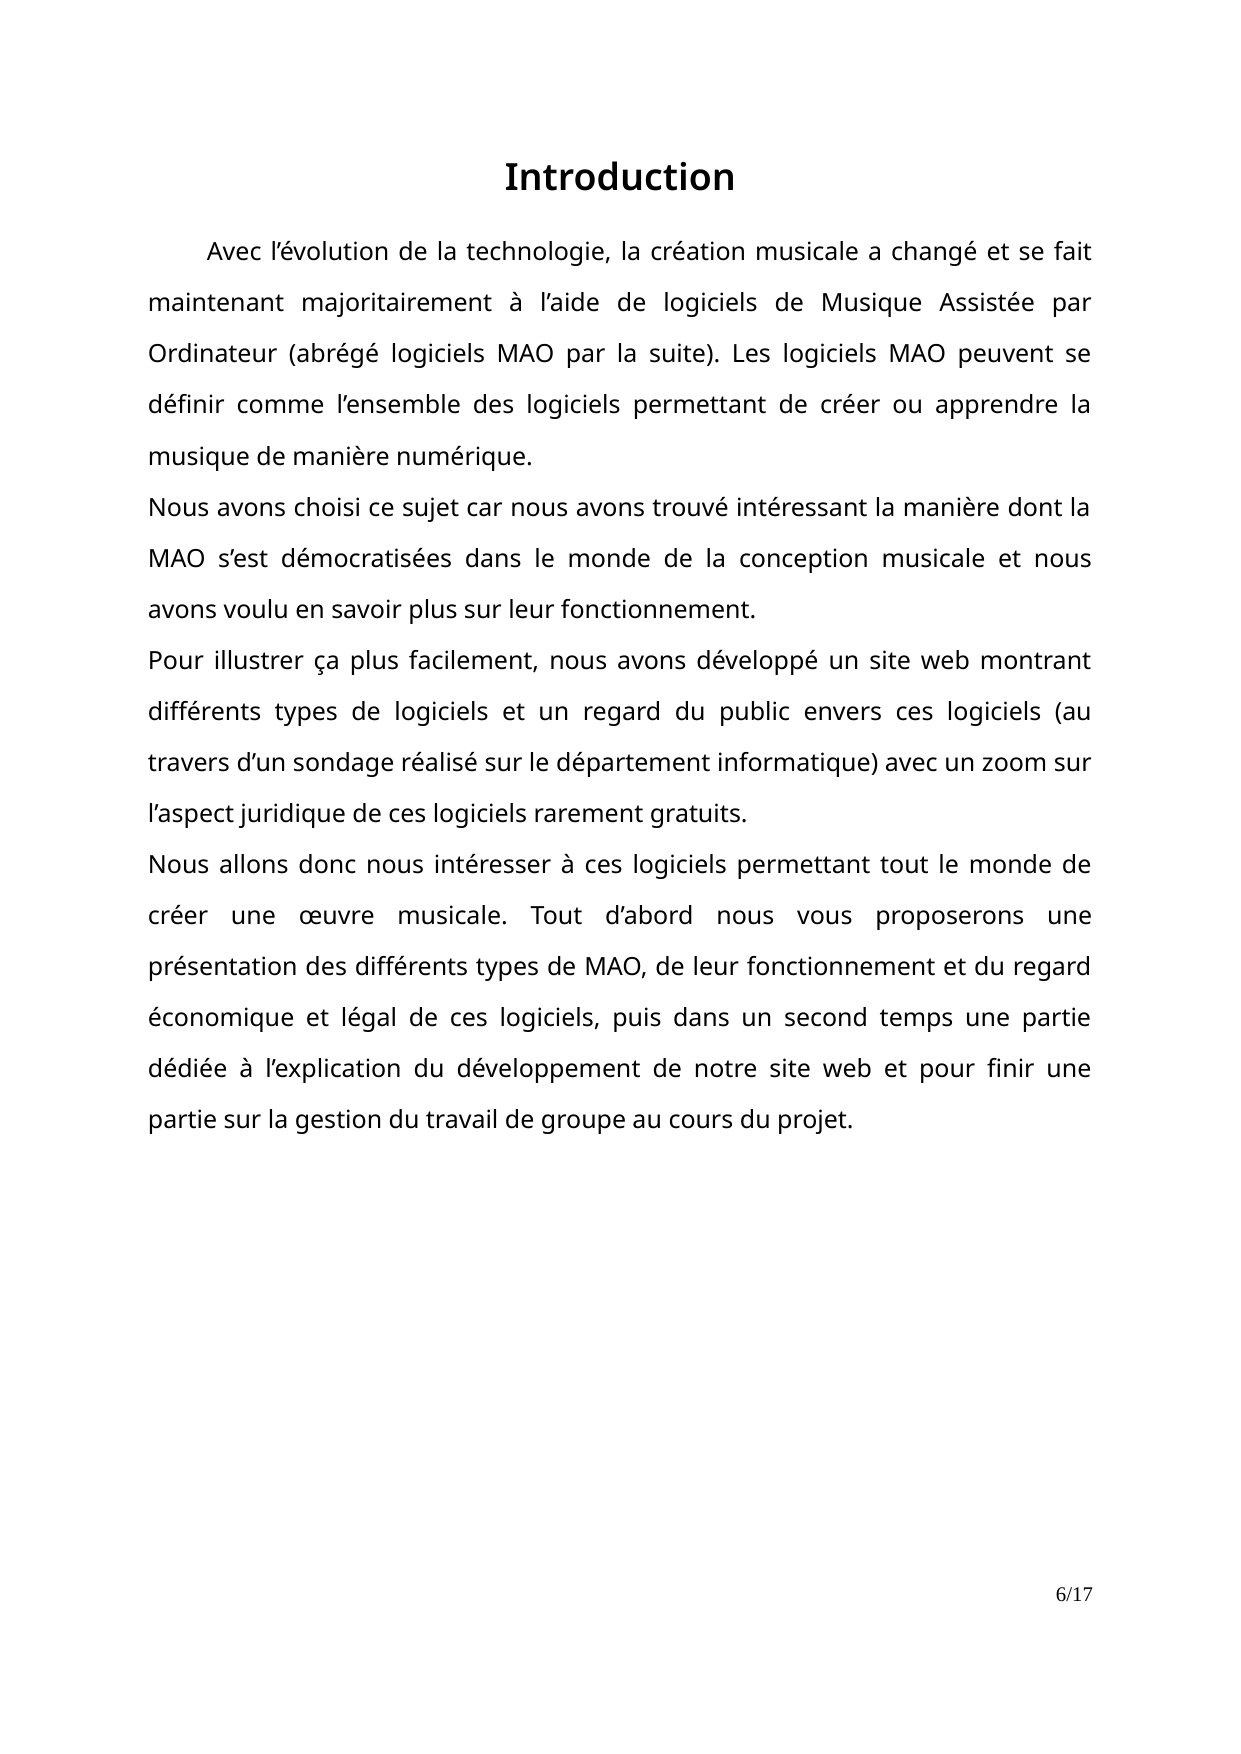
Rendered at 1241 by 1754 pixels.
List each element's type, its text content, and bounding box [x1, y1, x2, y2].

subtitle Introduction [148, 148, 1093, 204]
text Avec l’évolution de la technologie, la création musicale a changé et se fait maintenant majoritairement à l’aide de logiciels de Musique Assistée par Ordinateur (abrégé logiciels MAO par la suite). Les logiciels MAO peuvent se définir comme l’ensemble des logiciels permettant de créer ou apprendre la musique de manière numérique. Nous avons choisi ce sujet car nous avons trouvé intéressant la manière dont la MAO s’est démocratisées dans le monde de la conception musicale et nous avons voulu en savoir plus sur leur fonctionnement. Pour illustrer ça plus facilement, nous avons développé un site web montrant différents types de logiciels et un regard du public envers ces logiciels (au travers d’un sondage réalisé sur le département informatique) avec un zoom sur l’aspect juridique de ces logiciels rarement gratuits. Nous allons donc nous intéresser à ces logiciels permettant tout le monde de créer une œuvre musicale. Tout d’abord nous vous proposerons une présentation des différents types de MAO, de leur fonctionnement et du regard économique et légal de ces logiciels, puis dans un second temps une partie dédiée à l’explication du développement de notre site web et pour finir une partie sur la gestion du travail de groupe au cours du projet. [148, 234, 1093, 1136]
